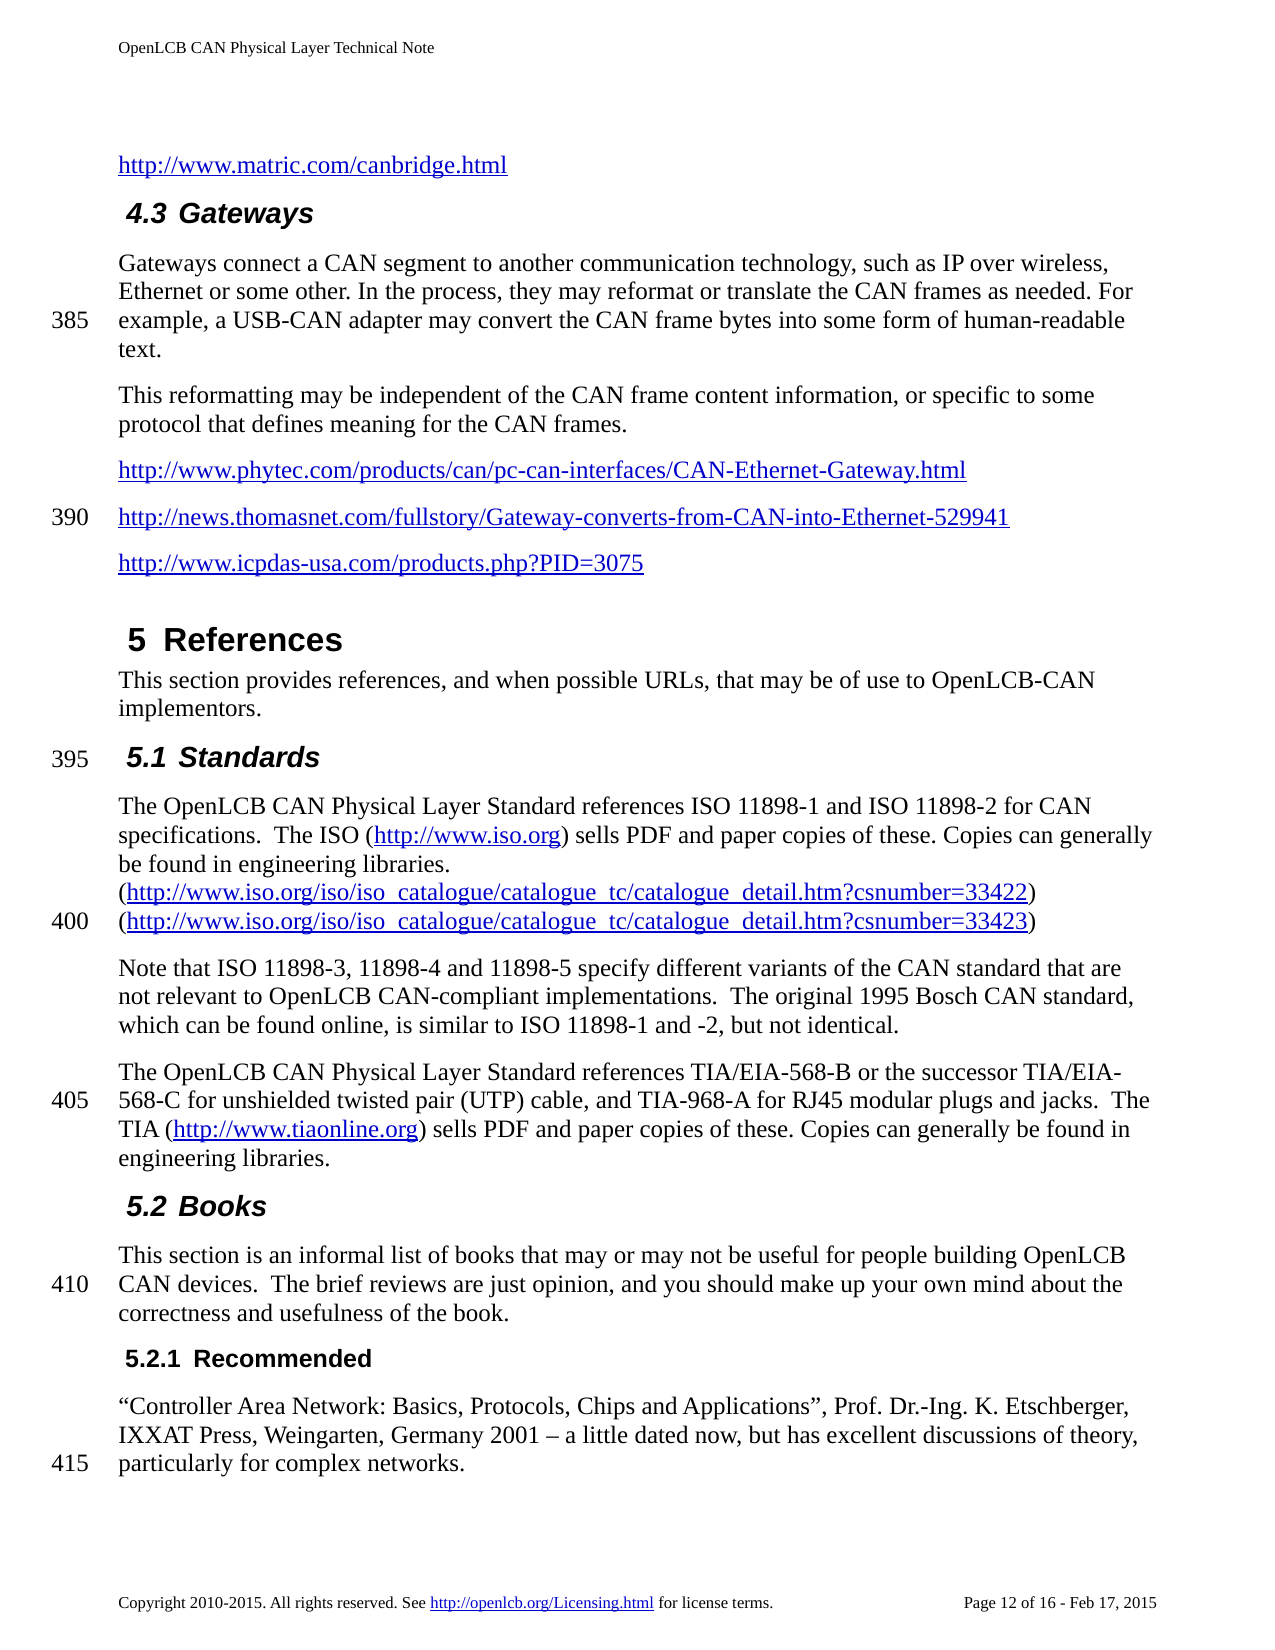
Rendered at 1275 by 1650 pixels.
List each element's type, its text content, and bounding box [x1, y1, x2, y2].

subtitle Gateways [118, 196, 1157, 230]
text http://www.matric.com/canbridge.html [118, 150, 1157, 179]
text http://news.thomasnet.com/fullstory/Gateway-converts-from-CAN-into-Ethernet-529941 [118, 502, 1157, 531]
text Gateways connect a CAN segment to another communication technology, such as IP over wireless, Ethernet or some other. In the process, they may reformat or translate the CAN frames as needed. For example, a USB-CAN adapter may convert the CAN frame bytes into some form of human-readable text. [118, 248, 1157, 363]
text Note that ISO 11898-3, 11898-4 and 11898-5 specify different variants of the CAN standard that are not relevant to OpenLCB CAN-compliant implementations. The original 1995 Bosch CAN standard, which can be found online, is similar to ISO 11898-1 and -2, but not identical. [118, 953, 1157, 1039]
subtitle References [118, 620, 1157, 658]
text “Controller Area Network: Basics, Protocols, Chips and Applications”, Prof. Dr.-Ing. K. Etschberger, IXXAT Press, Weingarten, Germany 2001 – a little dated now, but has excellent discussions of theory, particularly for complex networks. [118, 1391, 1157, 1477]
subtitle Recommended [118, 1344, 1157, 1373]
subtitle Standards [118, 740, 1157, 773]
text http://www.icpdas-usa.com/products.php?PID=3075 [118, 548, 1157, 577]
subtitle Books [118, 1189, 1157, 1223]
text This section is an informal list of books that may or may not be useful for people building OpenLCB CAN devices. The brief reviews are just opinion, and you should make up your own mind about the correctness and usefulness of the book. [118, 1241, 1157, 1327]
text The OpenLCB CAN Physical Layer Standard references TIA/EIA-568-B or the successor TIA/EIA- 568-C for unshielded twisted pair (UTP) cable, and TIA-968-A for RJ45 modular plugs and jacks. The TIA (http://www.tiaonline.org) sells PDF and paper copies of these. Copies can generally be found in engineering libraries. [118, 1057, 1157, 1172]
text The OpenLCB CAN Physical Layer Standard references ISO 11898-1 and ISO 11898-2 for CAN specifications. The ISO (http://www.iso.org) sells PDF and paper copies of these. Copies can generally be found in engineering libraries. (http://www.iso.org/iso/iso_catalogue/catalogue_tc/catalogue_detail.htm?csnumber=33422) (http://www.iso.org/iso/iso_catalogue/catalogue_tc/catalogue_detail.htm?csnumber=33423) [118, 791, 1157, 935]
text This reformatting may be independent of the CAN frame content information, or specific to some protocol that defines meaning for the CAN frames. [118, 380, 1157, 438]
text http://www.phytec.com/products/can/pc-can-interfaces/CAN-Ethernet-Gateway.html [118, 456, 1157, 484]
text This section provides references, and when possible URLs, that may be of use to OpenLCB-CAN implementors. [118, 665, 1157, 722]
